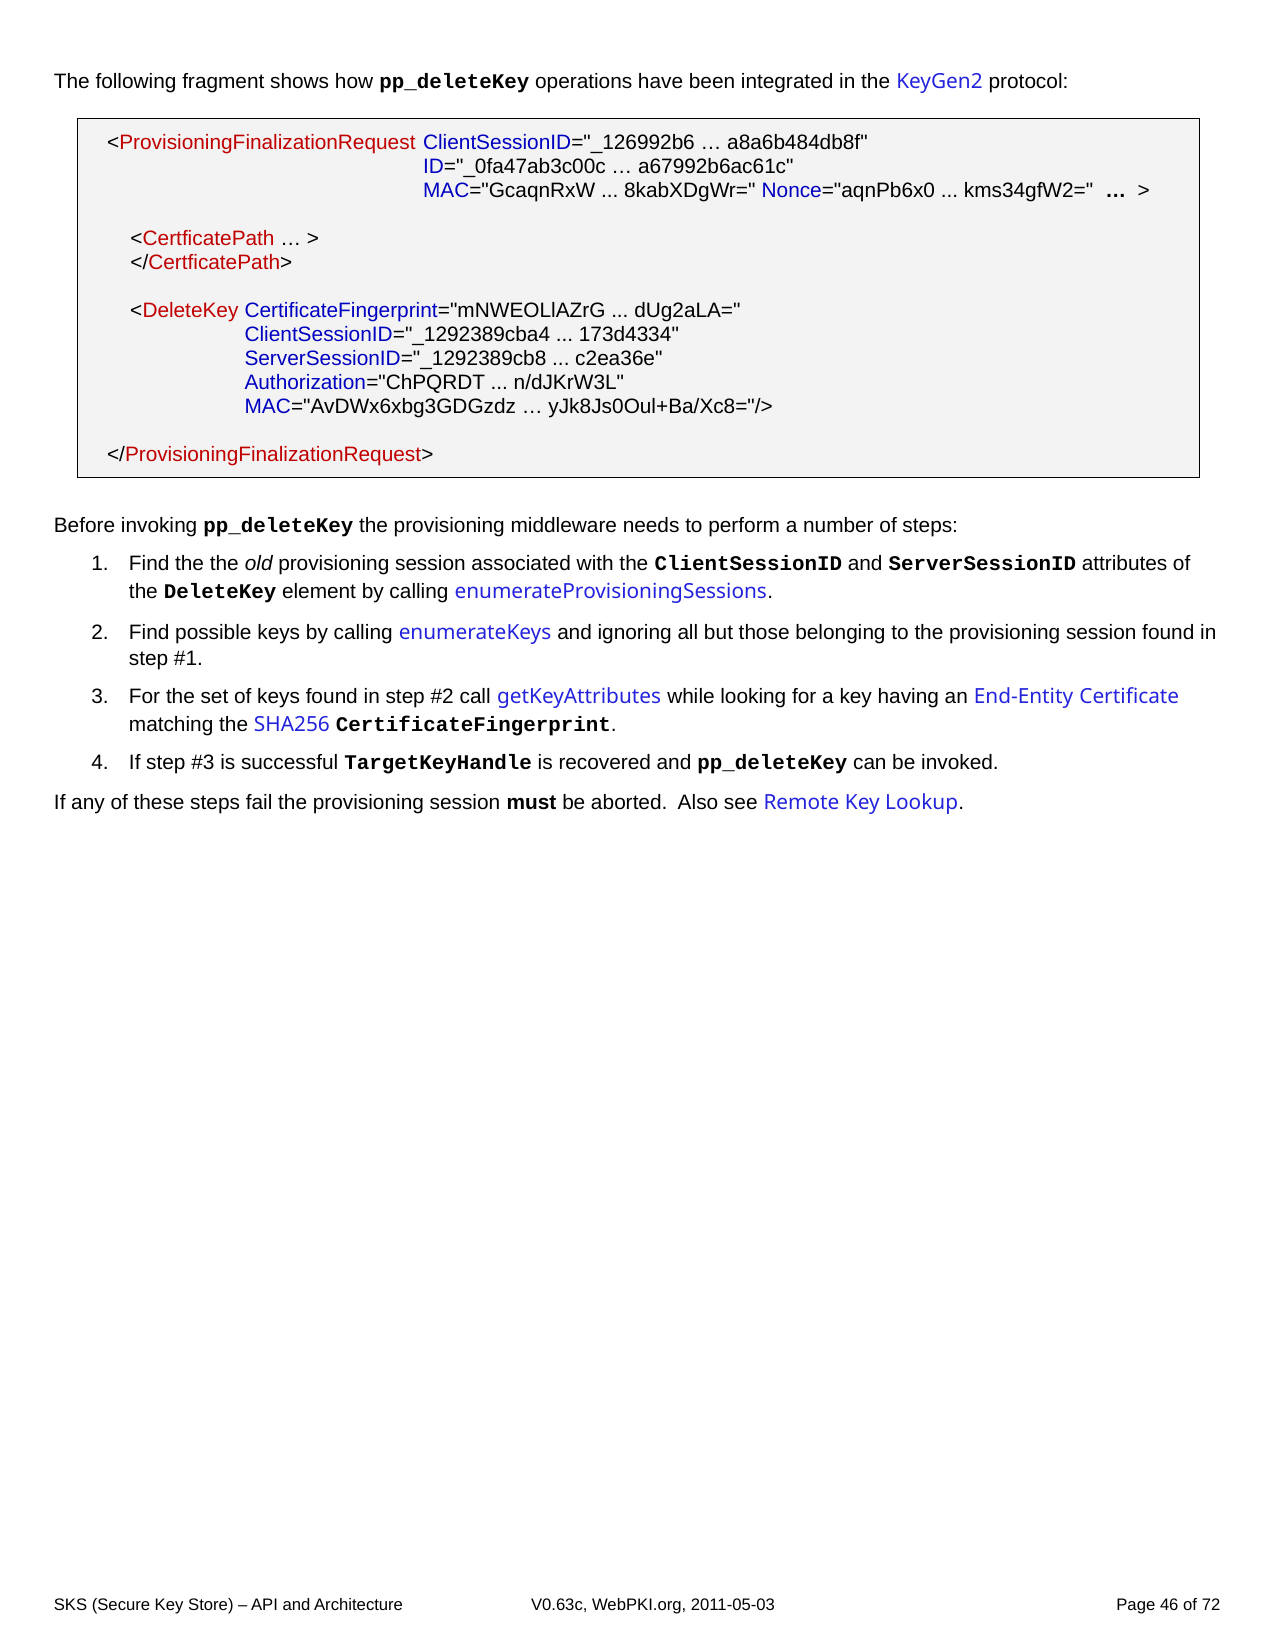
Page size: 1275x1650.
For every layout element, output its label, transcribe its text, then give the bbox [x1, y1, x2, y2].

list For the set of keys found in step #2 call getKeyAttributes while looking for a key having an End-Entity Certificate matching the SHA256 CertificateFingerprint. [91, 681, 1221, 738]
text If any of these steps fail the provisioning session must be aborted. Also see Remote Key Lookup. [54, 787, 1221, 816]
list If step #3 is successful TargetKeyHandle is recovered and pp_deleteKey can be invoked. [91, 750, 1221, 776]
text Before invoking pp_deleteKey the provisioning middleware needs to perform a number of steps: [54, 513, 1221, 539]
table_header <ProvisioningFinalizationRequest ClientSessionID="_126992b6 … a8a6b484db8f" ID="_0fa47ab3c00c … a67992b6ac61c" MAC="GcaqnRxW ... 8kabXDgWr=" Nonce="aqnPb6x0 ... kms34gfW2=" … > <CertficatePath … > </CertficatePath> <DeleteKey CertificateFingerprint="mNWEOLlAZrG ... dUg2aLA=" ClientSessionID="_1292389cba4 ... 173d4334" ServerSessionID="_1292389cb8 ... c2ea36e" Authorization="ChPQRDT ... n/dJKrW3L" MAC="AvDWx6xbg3GDGzdz … yJk8Js0Oul+Ba/Xc8="/> </ProvisioningFinalizationRequest> [78, 119, 1199, 477]
list Find possible keys by calling enumerateKeys and ignoring all but those belonging to the provisioning session found in step #1. [91, 617, 1221, 669]
text The following fragment shows how pp_deleteKey operations have been integrated in the KeyGen2 protocol: [54, 66, 1221, 118]
list Find the the old provisioning session associated with the ClientSessionID and ServerSessionID attributes of the DeleteKey element by calling enumerateProvisioningSessions. [91, 551, 1221, 605]
